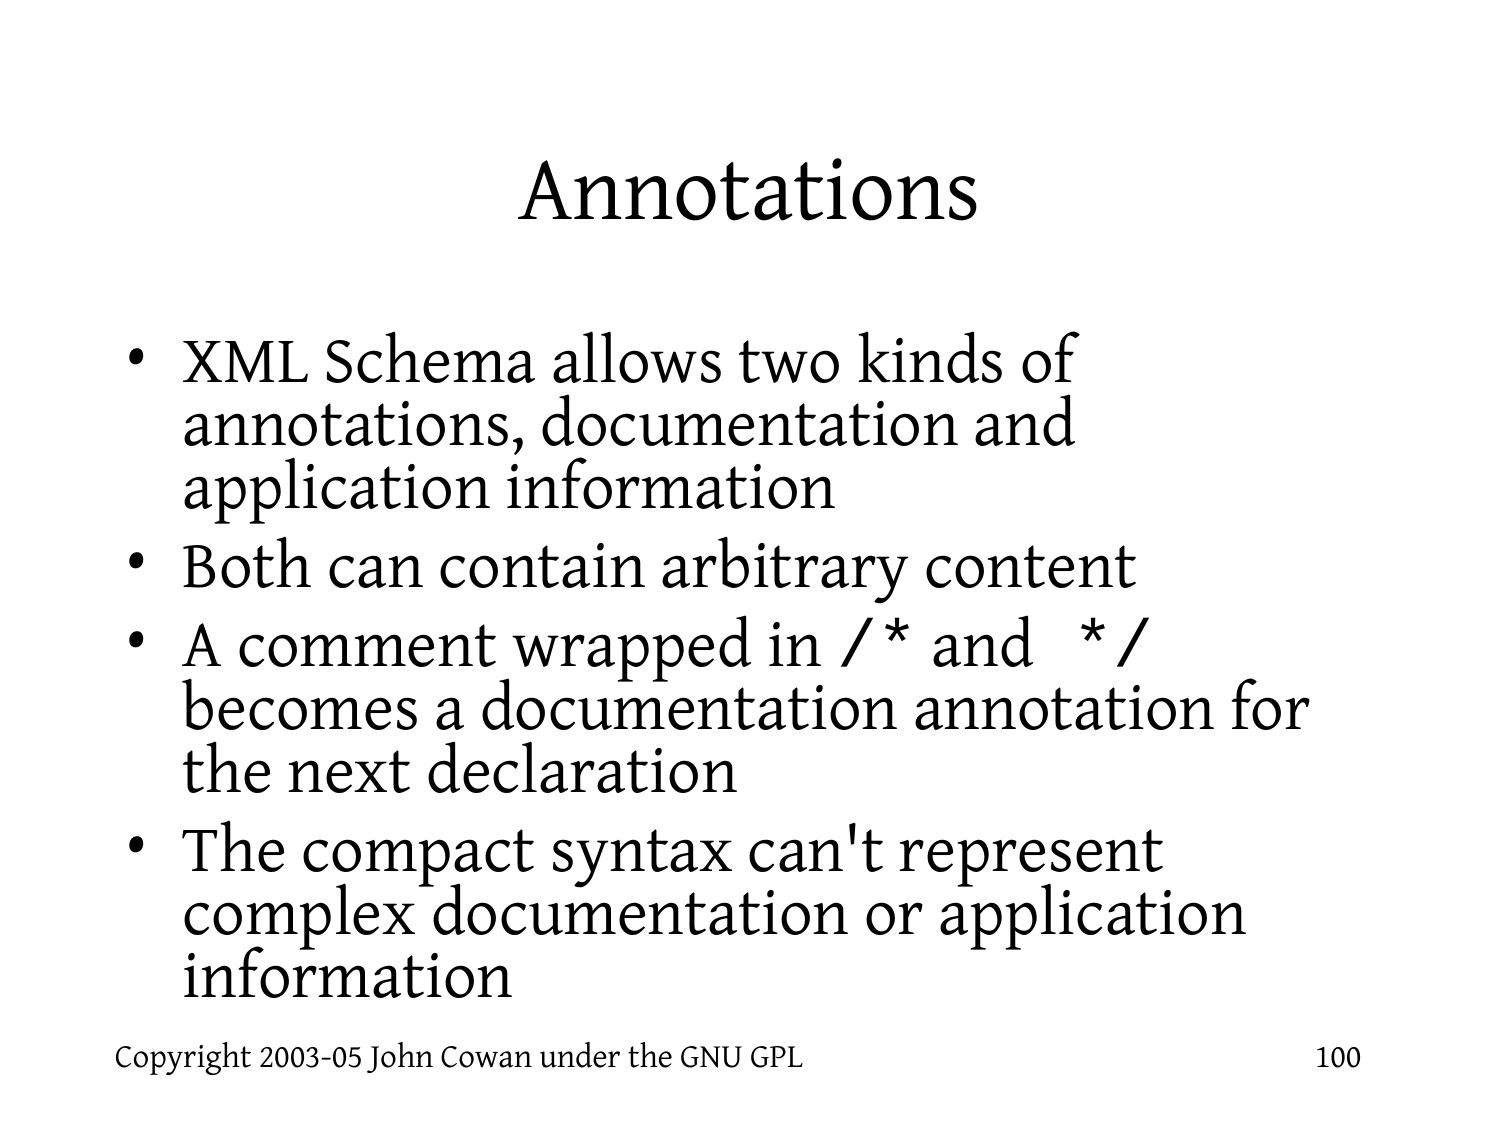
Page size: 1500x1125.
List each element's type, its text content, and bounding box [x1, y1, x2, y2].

title Annotations [112, 99, 1388, 288]
list XML Schema allows two kinds of annotations, documentation and application information Both can contain arbitrary content A comment wrapped in /* and */ becomes a documentation annotation for the next declaration The compact syntax can't represent complex documentation or application information [112, 324, 1388, 1031]
